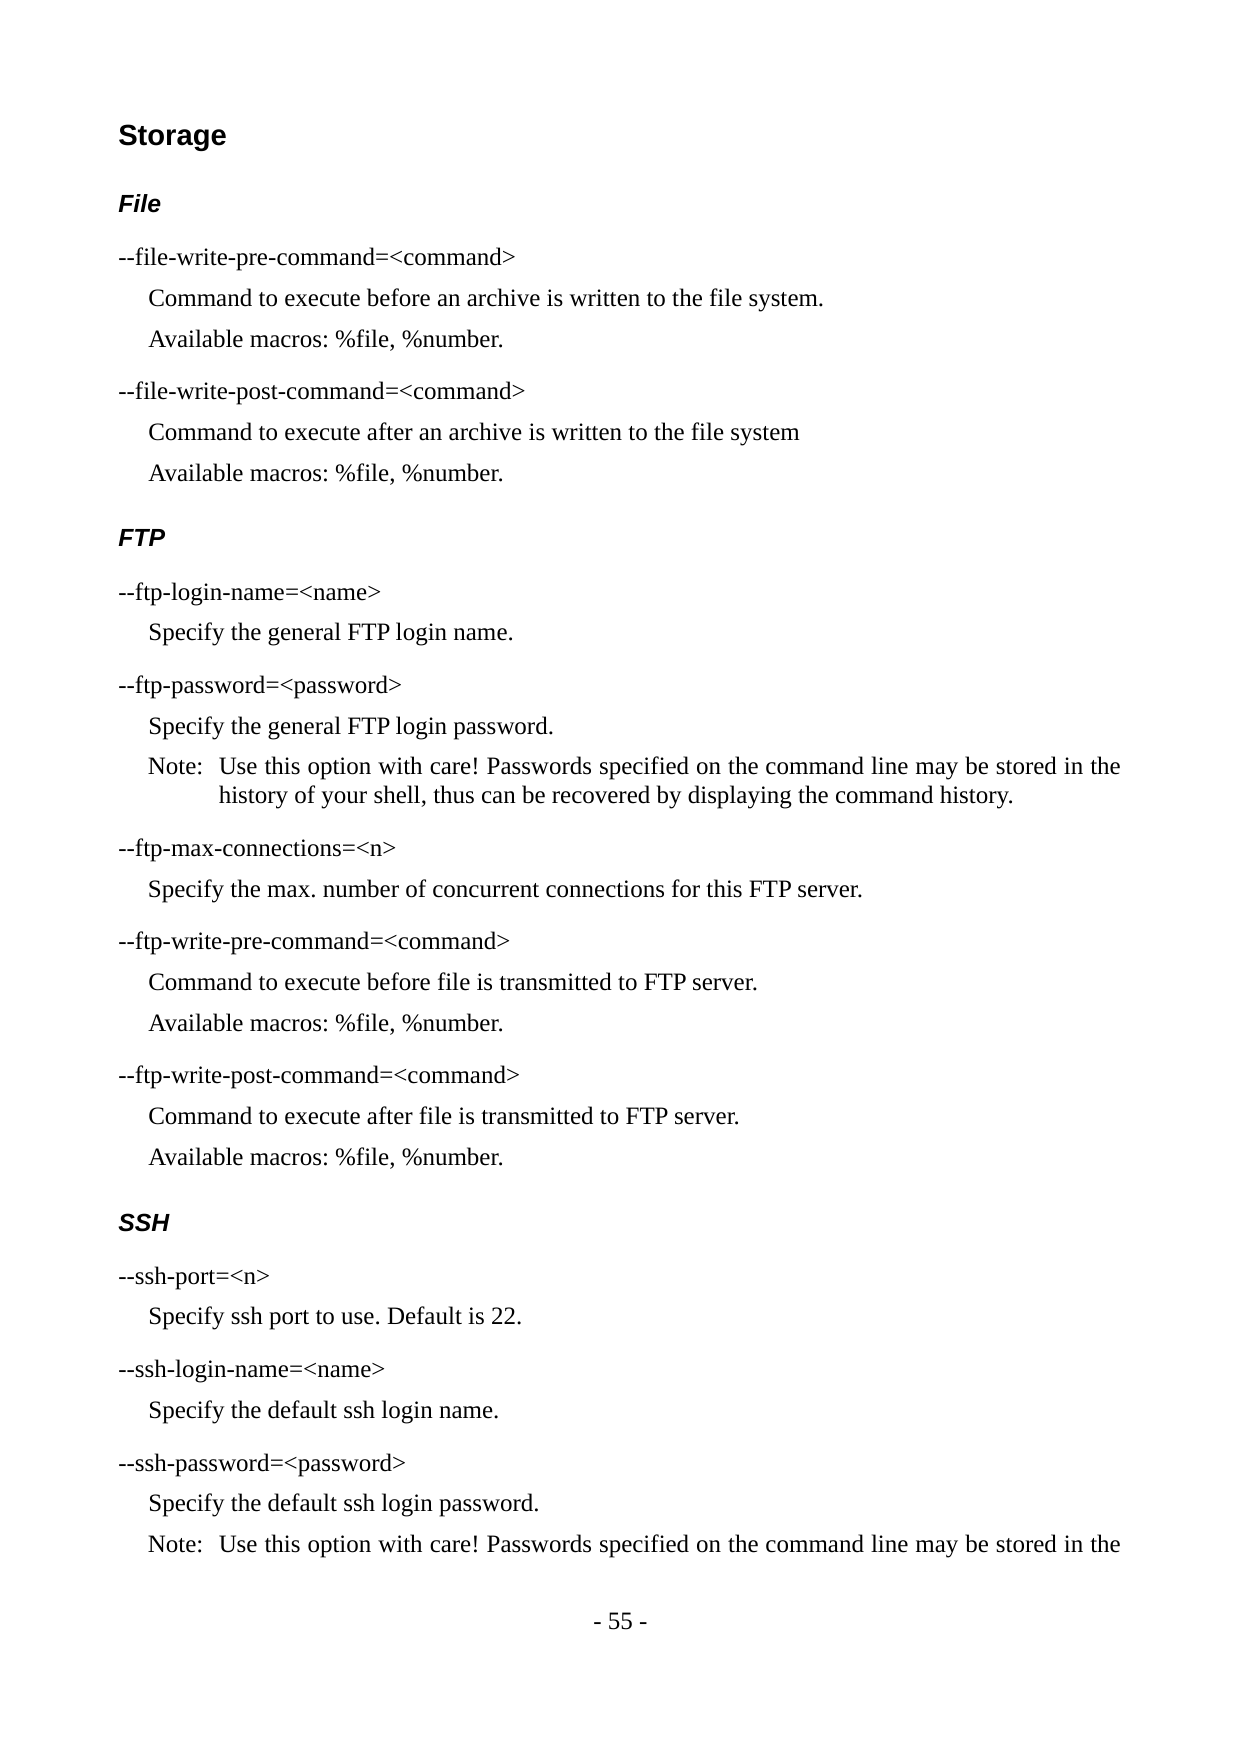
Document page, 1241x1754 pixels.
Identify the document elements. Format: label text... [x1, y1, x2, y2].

text Command to execute before file is transmitted to FTP server. [148, 967, 1122, 996]
title --ftp-login-name=<name> [118, 577, 1122, 605]
subtitle SSH [118, 1208, 1122, 1236]
title --ftp-write-post-command=<command> [118, 1061, 1122, 1089]
title --ssh-login-name=<name> [118, 1354, 1122, 1383]
text Command to execute after an archive is written to the file system [148, 417, 1122, 446]
text Note: Use this option with care! Passwords specified on the command line may be stored in the history of your shell, thus can be recovered by displaying the command history. [148, 751, 1122, 809]
title --ftp-write-pre-command=<command> [118, 926, 1122, 955]
text Available macros: %file, %number. [148, 1008, 1122, 1037]
text Specify the general FTP login password. [148, 711, 1122, 739]
text Specify ssh port to use. Default is 22. [148, 1301, 1122, 1330]
text Note: Use this option with care! Passwords specified on the command line may be stored in the [148, 1529, 1122, 1558]
text Available macros: %file, %number. [148, 458, 1122, 487]
text Available macros: %file, %number. [148, 324, 1122, 352]
text Specify the default ssh login password. [148, 1488, 1122, 1517]
subtitle File [118, 189, 1122, 218]
title --ftp-password=<password> [118, 670, 1122, 699]
text Specify the max. number of concurrent connections for this FTP server. [148, 874, 1122, 902]
title --file-write-pre-command=<command> [118, 242, 1122, 271]
text Specify the general FTP login name. [148, 617, 1122, 646]
text Specify the default ssh login name. [148, 1395, 1122, 1424]
title --ssh-port=<n> [118, 1261, 1122, 1289]
text Available macros: %file, %number. [148, 1142, 1122, 1171]
title --file-write-post-command=<command> [118, 376, 1122, 405]
title --ftp-max-connections=<n> [118, 833, 1122, 862]
text Command to execute after file is transmitted to FTP server. [148, 1101, 1122, 1130]
title --ssh-password=<password> [118, 1448, 1122, 1476]
subtitle Storage [118, 118, 1122, 152]
subtitle FTP [118, 523, 1122, 552]
text Command to execute before an archive is written to the file system. [148, 283, 1122, 312]
